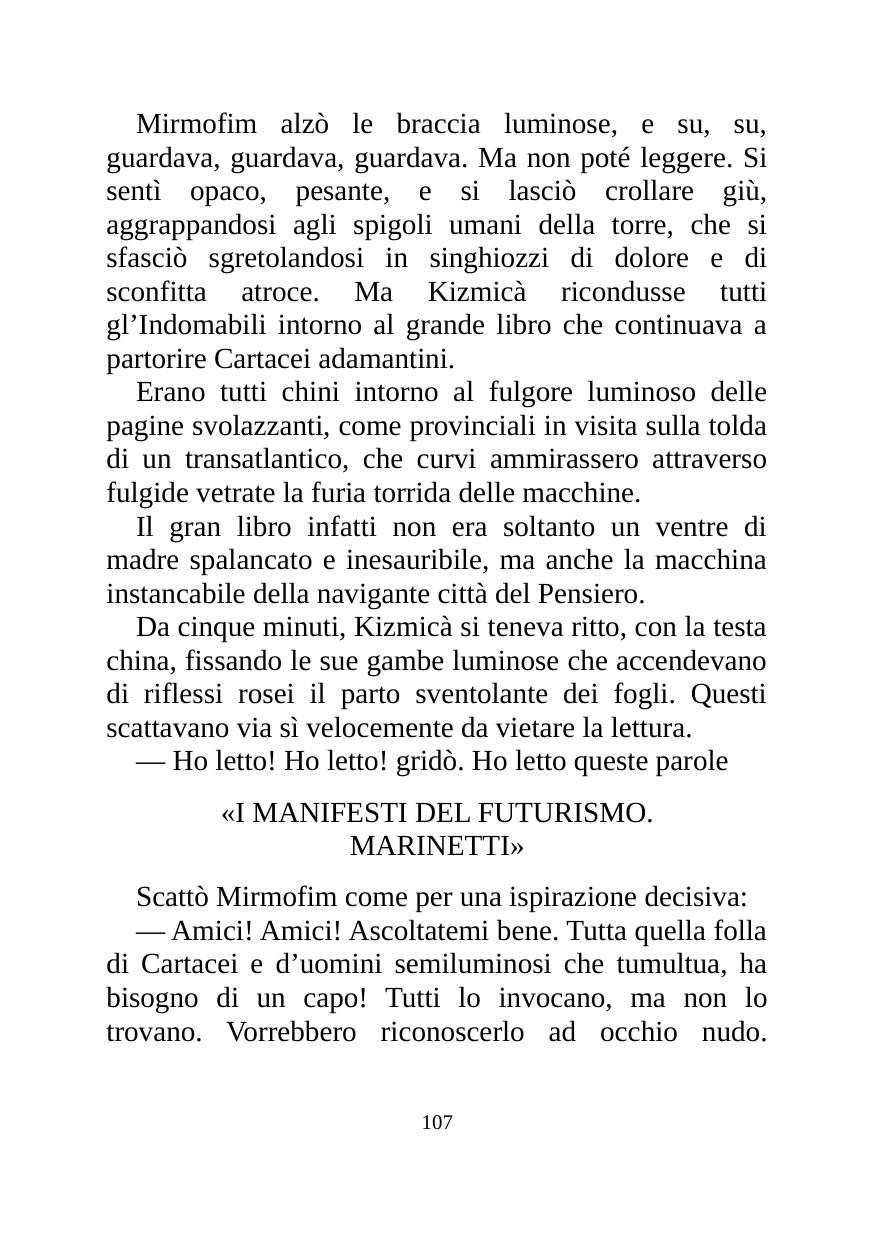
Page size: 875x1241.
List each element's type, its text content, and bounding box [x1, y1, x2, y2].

text Erano tutti chini intorno al fulgore luminoso delle pagine svolazzanti, come provinciali in visita sulla tolda di un transatlantico, che curvi ammirassero attraverso fulgide vetrate la furia torrida delle macchine. [106, 374, 768, 509]
text — Amici! Amici! Ascoltatemi bene. Tutta quella folla di Cartacei e d’uomini semiluminosi che tumultua, ha bisogno di un capo! Tutti lo invocano, ma non lo trovano. Vorrebbero riconoscerlo ad occhio nudo. [106, 913, 768, 1047]
text «I MANIFESTI DEL FUTURISMO. MARINETTI» [106, 795, 768, 862]
text — Ho letto! Ho letto! gridò. Ho letto queste parole [106, 743, 768, 777]
text Il gran libro infatti non era soltanto un ventre di madre spalancato e inesauribile, ma anche la macchina instancabile della navigante città del Pensiero. [106, 509, 768, 609]
text Da cinque minuti, Kizmicà si teneva ritto, con la testa china, fissando le sue gambe luminose che accendevano di riflessi rosei il parto sventolante dei fogli. Questi scattavano via sì velocemente da vietare la lettura. [106, 609, 768, 743]
text Scattò Mirmofim come per una ispirazione decisiva: [106, 879, 768, 913]
text Mirmofim alzò le braccia luminose, e su, su, guardava, guardava, guardava. Ma non poté leggere. Si sentì opaco, pesante, e si lasciò crollare giù, aggrappandosi agli spigoli umani della torre, che si sfasciò sgretolandosi in singhiozzi di dolore e di sconfitta atroce. Ma Kizmicà ricondusse tutti gl’Indomabili intorno al grande libro che continuava a partorire Cartacei adamantini. [106, 106, 768, 374]
